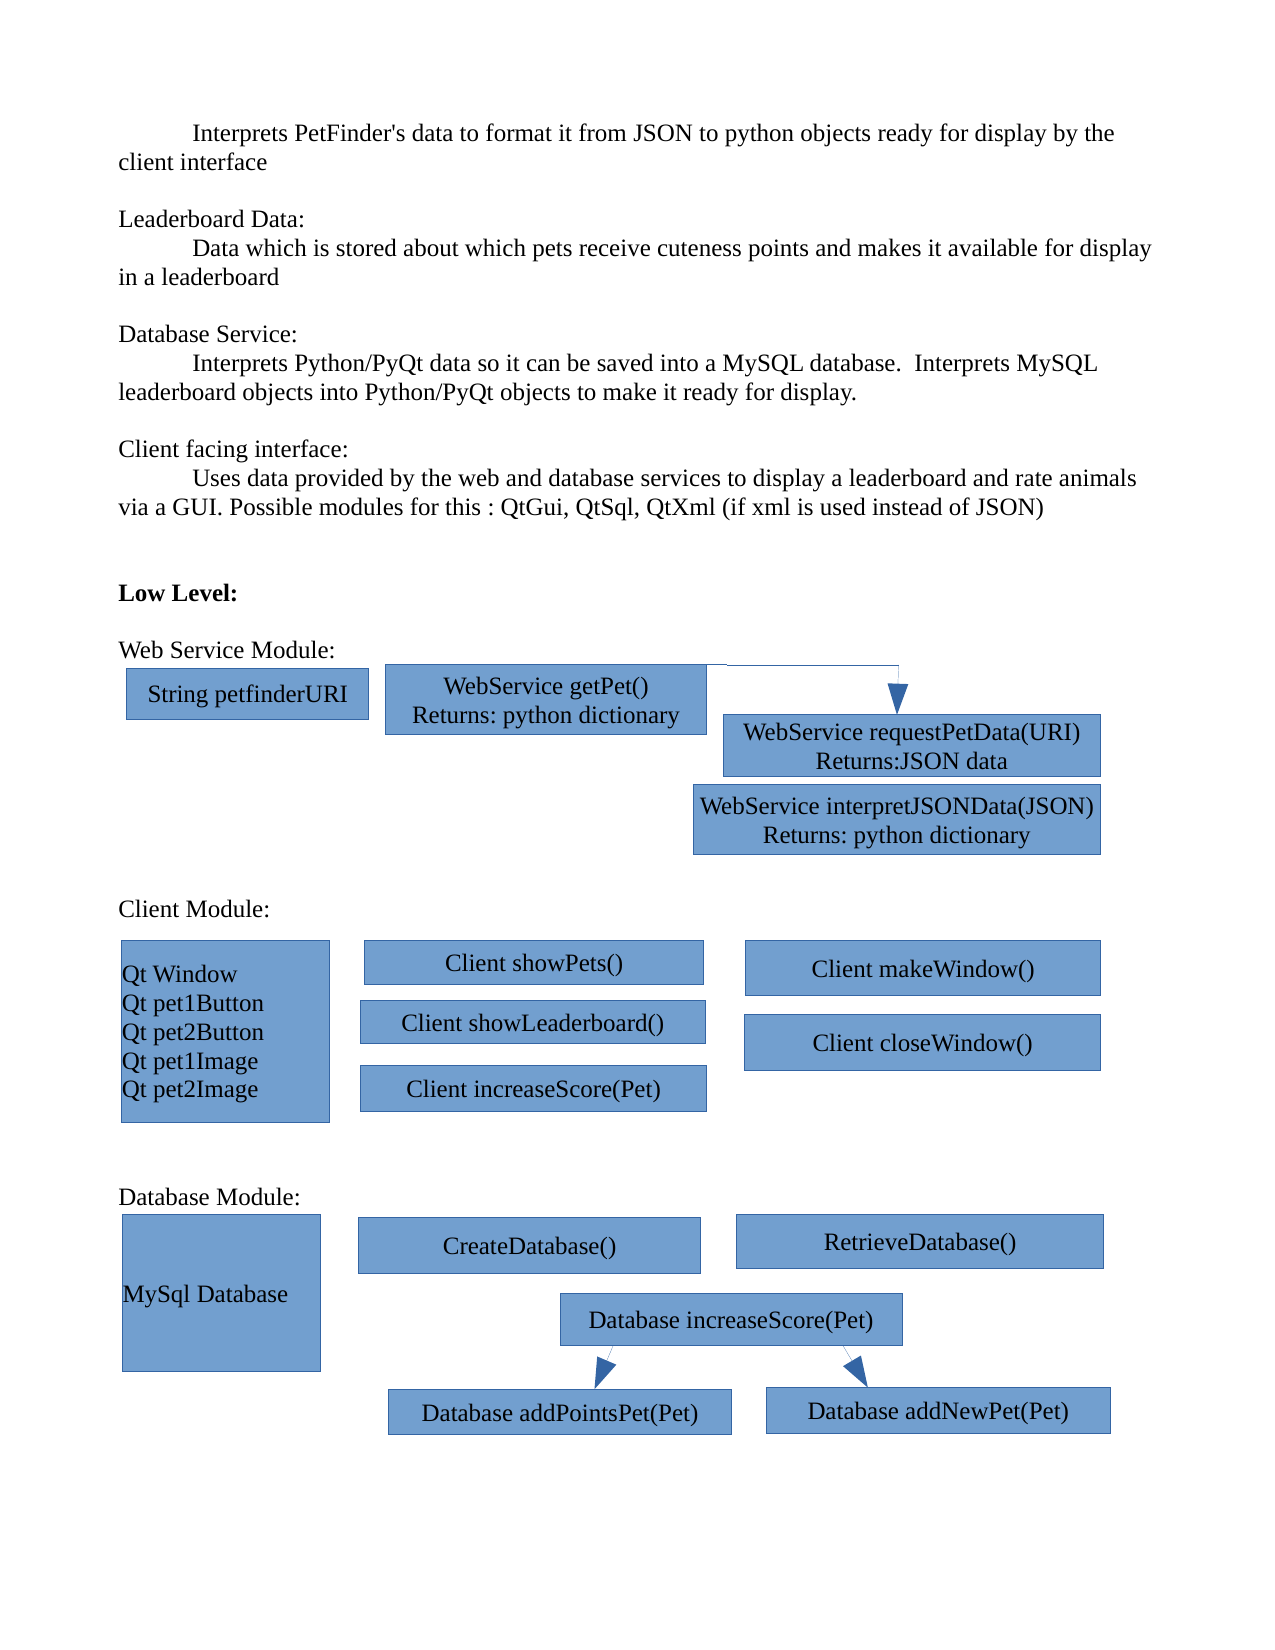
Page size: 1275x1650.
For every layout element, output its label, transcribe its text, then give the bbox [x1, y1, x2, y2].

text Low Level: [118, 578, 1157, 607]
text Client facing interface: [118, 434, 1157, 463]
text Data which is stored about which pets receive cuteness points and makes it available for display in a leaderboard [118, 233, 1157, 291]
text Database Module: [118, 1182, 1157, 1211]
text Database Service: [118, 319, 1157, 348]
text Interprets Python/PyQt data so it can be saved into a MySQL database. Interprets MySQL leaderboard objects into Python/PyQt objects to make it ready for display. [118, 348, 1157, 406]
text Leaderboard Data: [118, 204, 1157, 233]
text Client Module: [118, 894, 1157, 923]
text Uses data provided by the web and database services to display a leaderboard and rate animals via a GUI. Possible modules for this : QtGui, QtSql, QtXml (if xml is used instead of JSON) [118, 463, 1157, 521]
text Web Service Module: [118, 636, 1157, 664]
text Interprets PetFinder's data to format it from JSON to python objects ready for display by the client interface [118, 118, 1157, 176]
